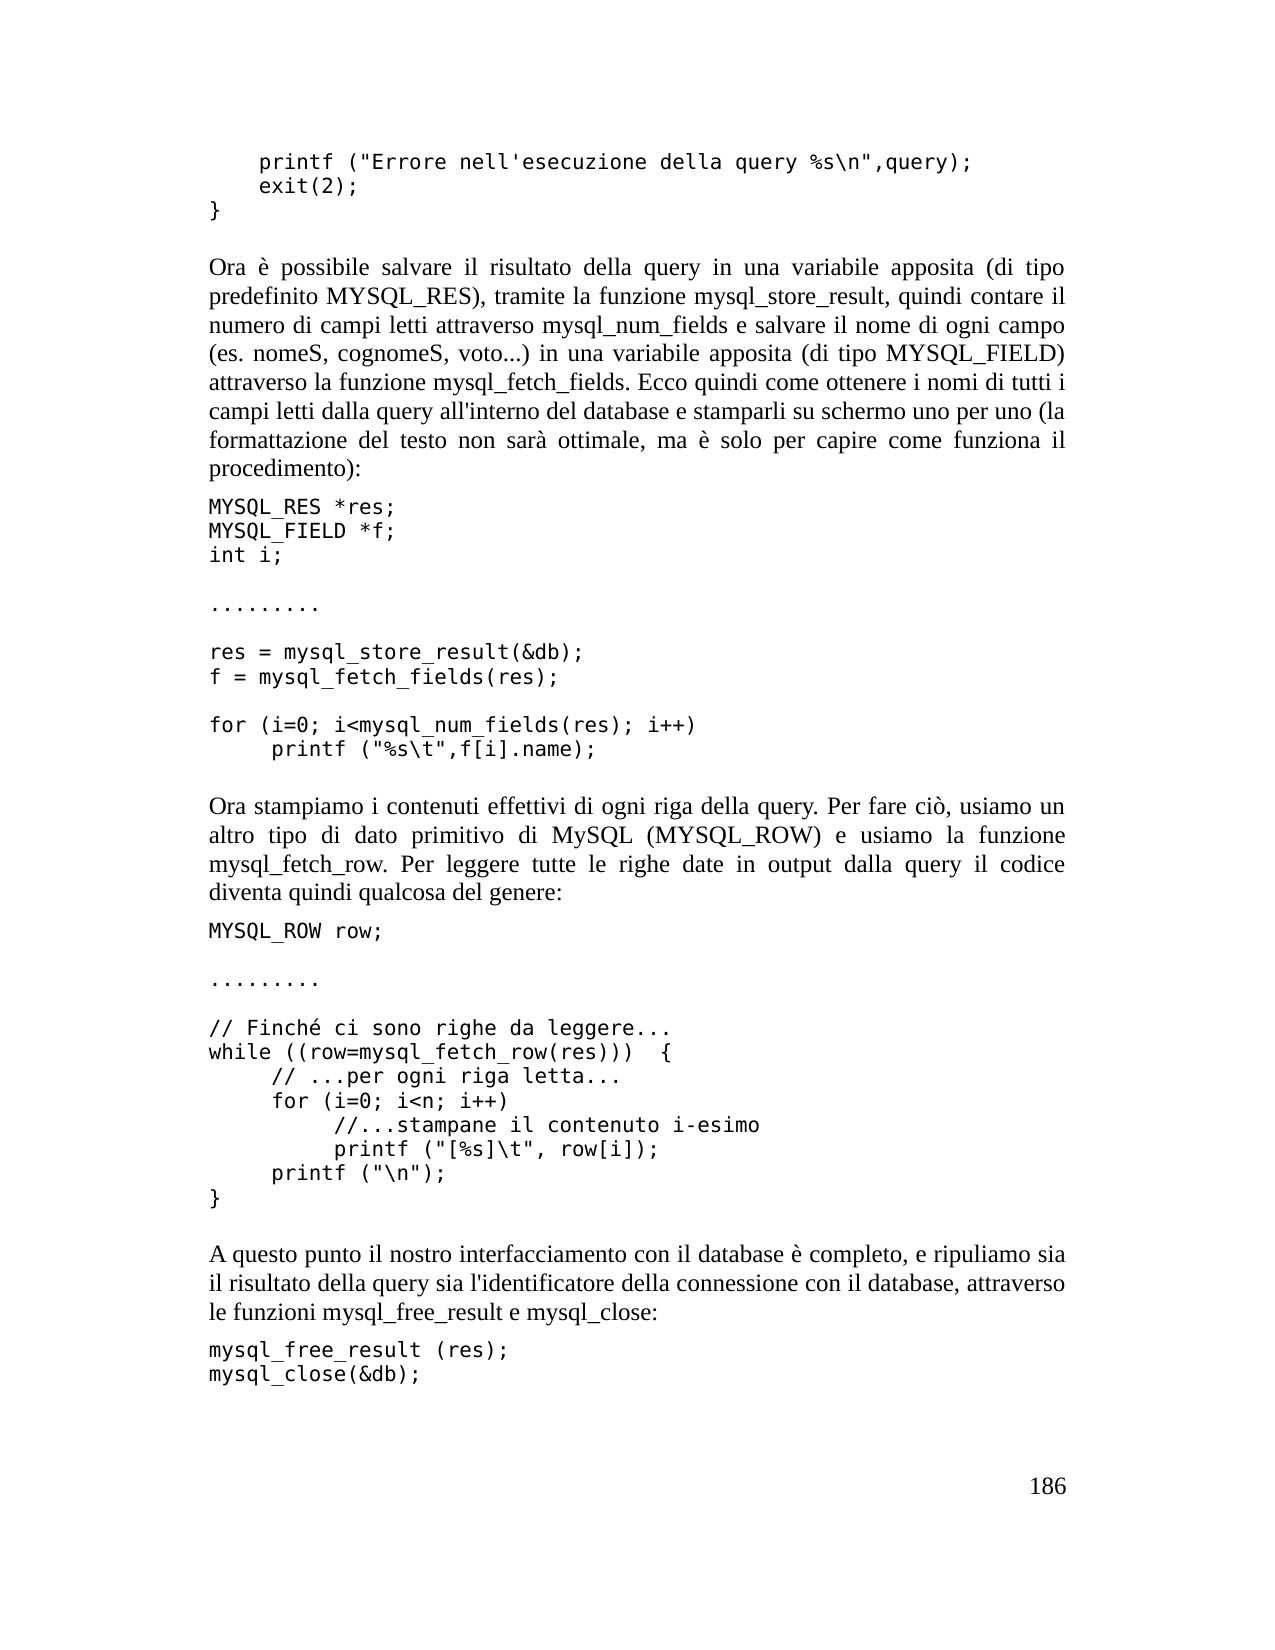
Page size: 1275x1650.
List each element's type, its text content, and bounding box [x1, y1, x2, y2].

text exit(2); [208, 174, 1066, 198]
text // ...per ogni riga letta... [208, 1064, 1066, 1089]
text ......... [208, 967, 1066, 992]
text f = mysql_fetch_fields(res); [208, 665, 1066, 689]
text for (i=0; i<n; i++) [208, 1089, 1066, 1113]
text MYSQL_RES *res; [208, 495, 1066, 519]
text Ora stampiamo i contenuti effettivi di ogni riga della query. Per fare ciò, usiamo un altro tipo di dato primitivo di MySQL (MYSQL_ROW) e usiamo la funzione mysql_fetch_row. Per leggere tutte le righe date in output dalla query il codice diventa quindi qualcosa del genere: [208, 791, 1066, 906]
text // Finché ci sono righe da leggere... [208, 1016, 1066, 1040]
text MYSQL_ROW row; [208, 919, 1066, 943]
text while ((row=mysql_fetch_row(res))) { [208, 1040, 1066, 1064]
text } [208, 1186, 1066, 1210]
text } [208, 198, 1066, 223]
text printf ("\n"); [208, 1161, 1066, 1186]
text mysql_close(&db); [208, 1362, 1066, 1387]
text printf ("%s\t",f[i].name); [208, 737, 1066, 762]
text Ora è possibile salvare il risultato della query in una variabile apposita (di tipo predefinito MYSQL_RES), tramite la funzione mysql_store_result, quindi contare il numero di campi letti attraverso mysql_num_fields e salvare il nome di ogni campo (es. nomeS, cognomeS, voto...) in una variabile apposita (di tipo MYSQL_FIELD) attraverso la funzione mysql_fetch_fields. Ecco quindi come ottenere i nomi di tutti i campi letti dalla query all'interno del database e stamparli su schermo uno per uno (la formattazione del testo non sarà ottimale, ma è solo per capire come funziona il procedimento): [208, 252, 1066, 482]
text printf ("Errore nell'esecuzione della query %s\n",query); [208, 150, 1066, 174]
text printf ("[%s]\t", row[i]); [208, 1137, 1066, 1161]
text res = mysql_store_result(&db); [208, 640, 1066, 665]
text //...stampane il contenuto i-esimo [208, 1113, 1066, 1137]
text mysql_free_result (res); [208, 1338, 1066, 1362]
text ......... [208, 592, 1066, 616]
text MYSQL_FIELD *f; [208, 519, 1066, 543]
text int i; [208, 543, 1066, 568]
text A questo punto il nostro interfacciamento con il database è completo, e ripuliamo sia il risultato della query sia l'identificatore della connessione con il database, attraverso le funzioni mysql_free_result e mysql_close: [208, 1239, 1066, 1326]
text for (i=0; i<mysql_num_fields(res); i++) [208, 713, 1066, 737]
